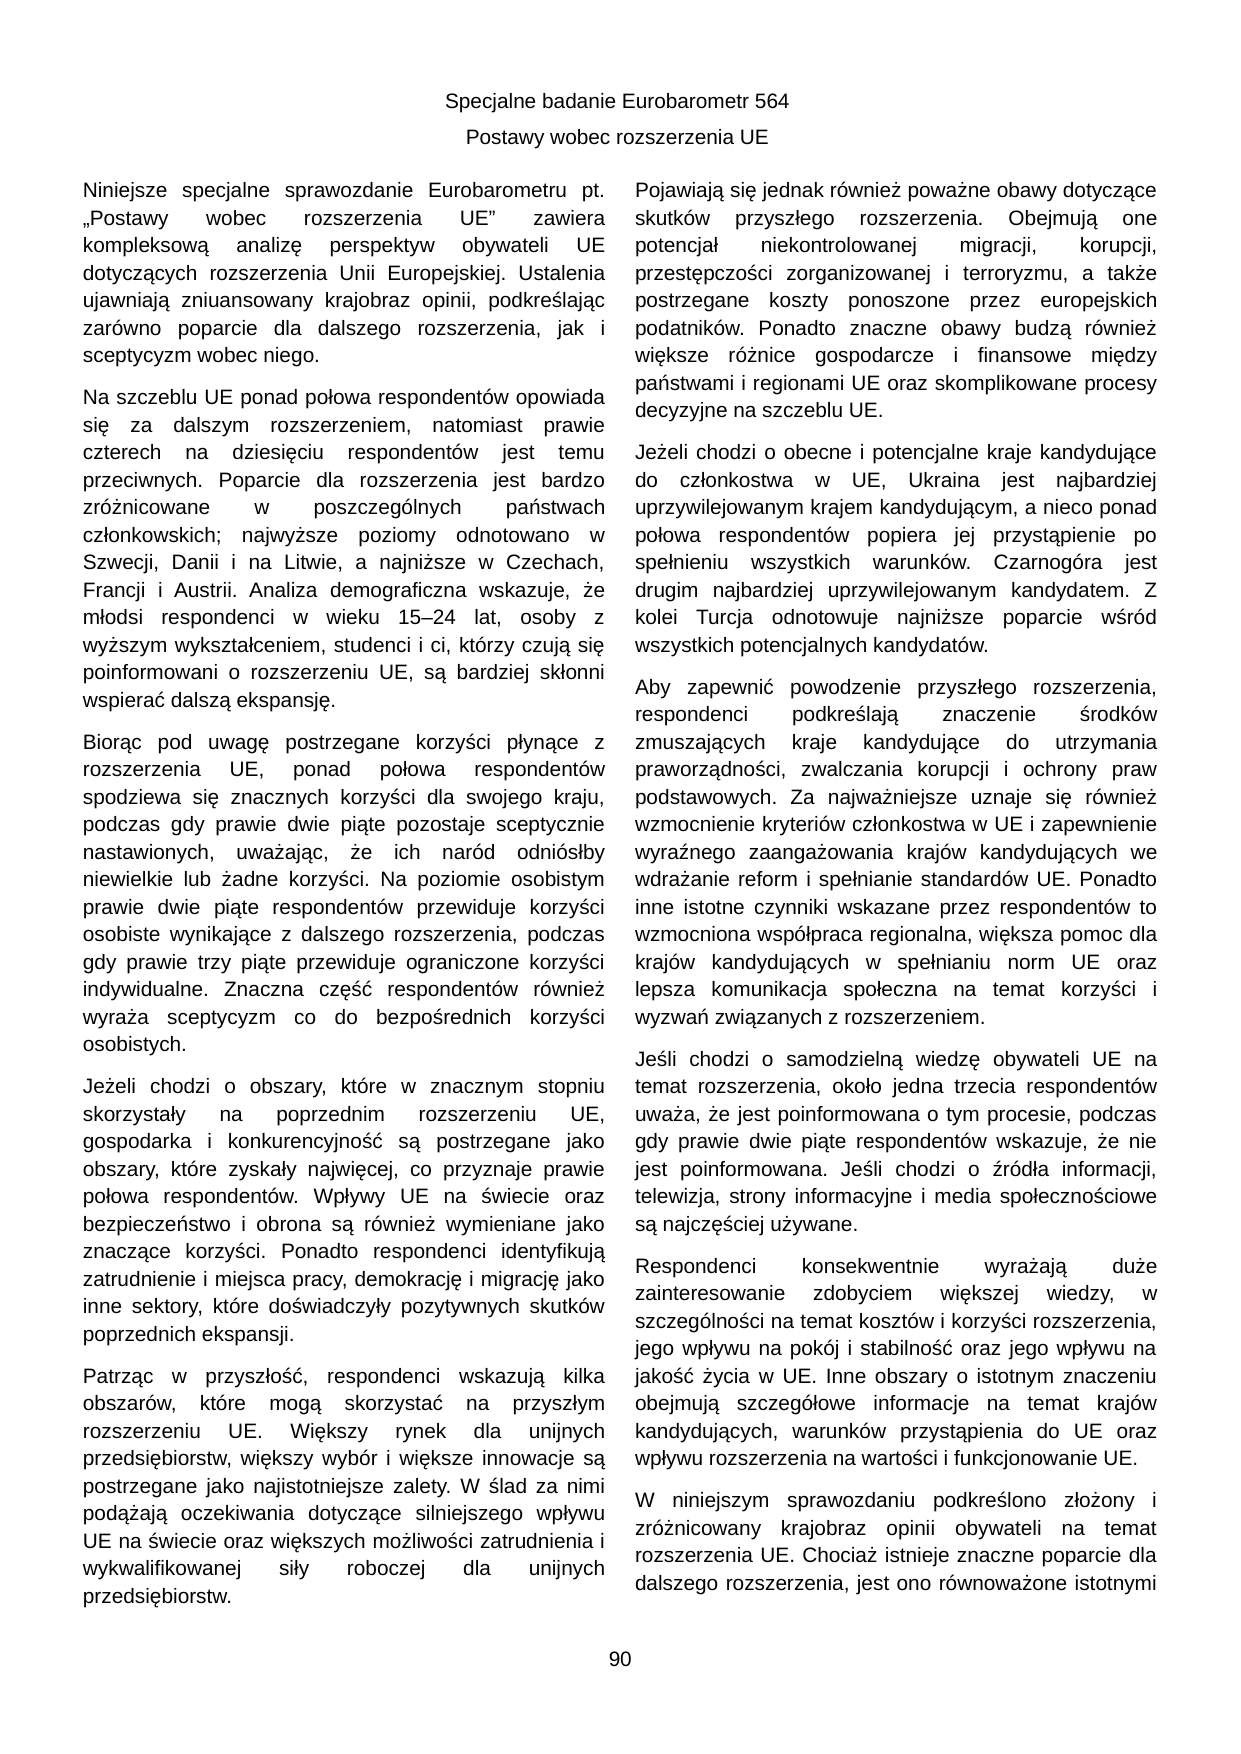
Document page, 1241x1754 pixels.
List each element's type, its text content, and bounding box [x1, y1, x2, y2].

text Jeśli chodzi o samodzielną wiedzę obywateli UE na temat rozszerzenia, około jedna trzecia respondentów uważa, że jest poinformowana o tym procesie, podczas gdy prawie dwie piąte respondentów wskazuje, że nie jest poinformowana. Jeśli chodzi o źródła informacji, telewizja, strony informacyjne i media społecznościowe są najczęściej używane. [635, 1047, 1157, 1236]
text Respondenci konsekwentnie wyrażają duże zainteresowanie zdobyciem większej wiedzy, w szczególności na temat kosztów i korzyści rozszerzenia, jego wpływu na pokój i stabilność oraz jego wpływu na jakość życia w UE. Inne obszary o istotnym znaczeniu obejmują szczegółowe informacje na temat krajów kandydujących, warunków przystąpienia do UE oraz wpływu rozszerzenia na wartości i funkcjonowanie UE. [635, 1254, 1157, 1470]
text Jeżeli chodzi o obecne i potencjalne kraje kandydujące do członkostwa w UE, Ukraina jest najbardziej uprzywilejowanym krajem kandydującym, a nieco ponad połowa respondentów popiera jej przystąpienie po spełnieniu wszystkich warunków. Czarnogóra jest drugim najbardziej uprzywilejowanym kandydatem. Z kolei Turcja odnotowuje najniższe poparcie wśród wszystkich potencjalnych kandydatów. [635, 440, 1157, 656]
text Aby zapewnić powodzenie przyszłego rozszerzenia, respondenci podkreślają znaczenie środków zmuszających kraje kandydujące do utrzymania praworządności, zwalczania korupcji i ochrony praw podstawowych. Za najważniejsze uznaje się również wzmocnienie kryteriów członkostwa w UE i zapewnienie wyraźnego zaangażowania krajów kandydujących we wdrażanie reform i spełnianie standardów UE. Ponadto inne istotne czynniki wskazane przez respondentów to wzmocniona współpraca regionalna, większa pomoc dla krajów kandydujących w spełnianiu norm UE oraz lepsza komunikacja społeczna na temat korzyści i wyzwań związanych z rozszerzeniem. [635, 674, 1157, 1028]
text Jeżeli chodzi o obszary, które w znacznym stopniu skorzystały na poprzednim rozszerzeniu UE, gospodarka i konkurencyjność są postrzegane jako obszary, które zyskały najwięcej, co przyznaje prawie połowa respondentów. Wpływy UE na świecie oraz bezpieczeństwo i obrona są również wymieniane jako znaczące korzyści. Ponadto respondenci identyfikują zatrudnienie i miejsca pracy, demokrację i migrację jako inne sektory, które doświadczyły pozytywnych skutków poprzednich ekspansji. [83, 1074, 605, 1346]
text Biorąc pod uwagę postrzegane korzyści płynące z rozszerzenia UE, ponad połowa respondentów spodziewa się znacznych korzyści dla swojego kraju, podczas gdy prawie dwie piąte pozostaje sceptycznie nastawionych, uważając, że ich naród odniósłby niewielkie lub żadne korzyści. Na poziomie osobistym prawie dwie piąte respondentów przewiduje korzyści osobiste wynikające z dalszego rozszerzenia, podczas gdy prawie trzy piąte przewiduje ograniczone korzyści indywidualne. Znaczna część respondentów również wyraża sceptycyzm co do bezpośrednich korzyści osobistych. [83, 729, 605, 1056]
text W niniejszym sprawozdaniu podkreślono złożony i zróżnicowany krajobraz opinii obywateli na temat rozszerzenia UE. Chociaż istnieje znaczne poparcie dla dalszego rozszerzenia, jest ono równoważone istotnymi [635, 1488, 1157, 1595]
text Pojawiają się jednak również poważne obawy dotyczące skutków przyszłego rozszerzenia. Obejmują one potencjał niekontrolowanej migracji, korupcji, przestępczości zorganizowanej i terroryzmu, a także postrzegane koszty ponoszone przez europejskich podatników. Ponadto znaczne obawy budzą również większe różnice gospodarcze i finansowe między państwami i regionami UE oraz skomplikowane procesy decyzyjne na szczeblu UE. [635, 178, 1157, 422]
text Patrząc w przyszłość, respondenci wskazują kilka obszarów, które mogą skorzystać na przyszłym rozszerzeniu UE. Większy rynek dla unijnych przedsiębiorstw, większy wybór i większe innowacje są postrzegane jako najistotniejsze zalety. W ślad za nimi podążają oczekiwania dotyczące silniejszego wpływu UE na świecie oraz większych możliwości zatrudnienia i wykwalifikowanej siły roboczej dla unijnych przedsiębiorstw. [83, 1364, 605, 1608]
text Niniejsze specjalne sprawozdanie Eurobarometru pt. „Postawy wobec rozszerzenia UE” zawiera kompleksową analizę perspektyw obywateli UE dotyczących rozszerzenia Unii Europejskiej. Ustalenia ujawniają zniuansowany krajobraz opinii, podkreślając zarówno poparcie dla dalszego rozszerzenia, jak i sceptycyzm wobec niego. [83, 178, 605, 367]
text Na szczeblu UE ponad połowa respondentów opowiada się za dalszym rozszerzeniem, natomiast prawie czterech na dziesięciu respondentów jest temu przeciwnych. Poparcie dla rozszerzenia jest bardzo zróżnicowane w poszczególnych państwach członkowskich; najwyższe poziomy odnotowano w Szwecji, Danii i na Litwie, a najniższe w Czechach, Francji i Austrii. Analiza demograficzna wskazuje, że młodsi respondenci w wieku 15–24 lat, osoby z wyższym wykształceniem, studenci i ci, którzy czują się poinformowani o rozszerzeniu UE, są bardziej skłonni wspierać dalszą ekspansję. [83, 385, 605, 711]
